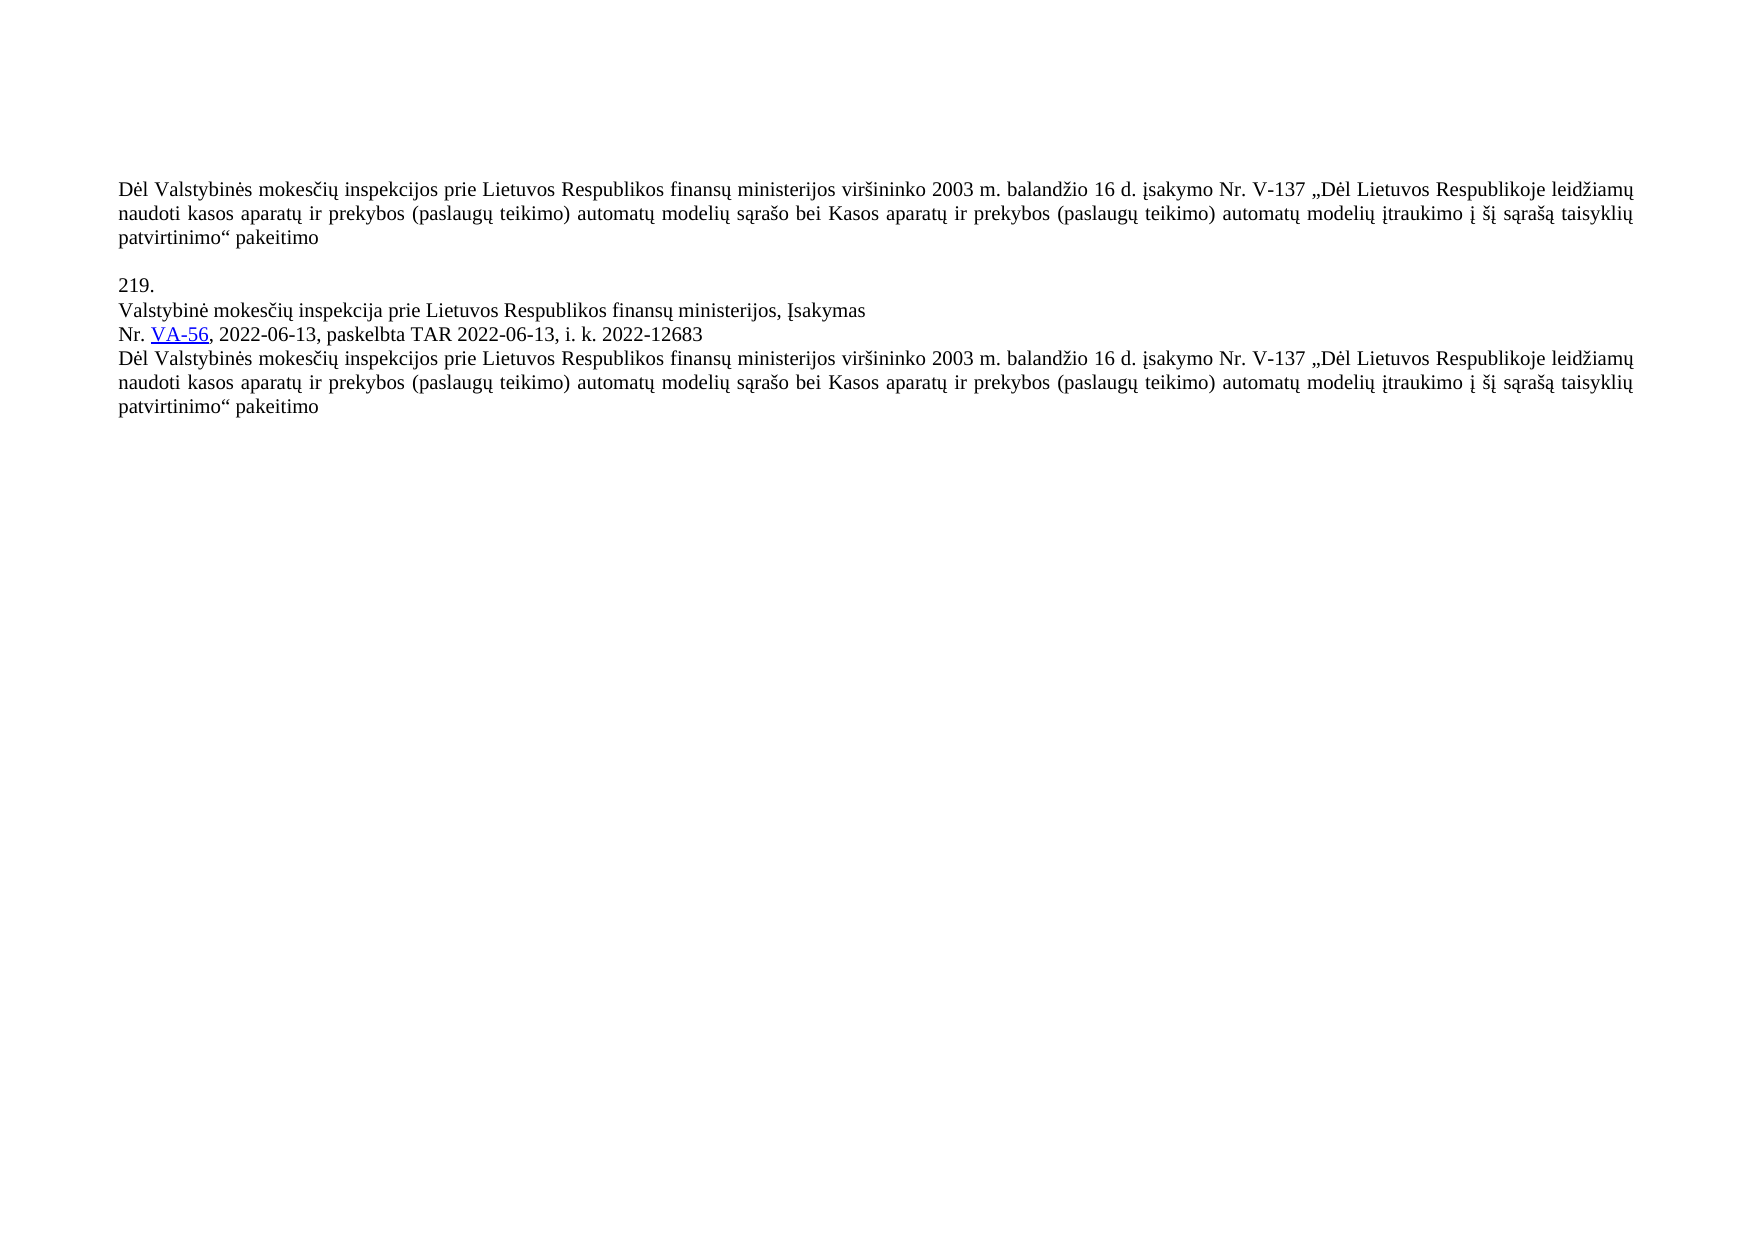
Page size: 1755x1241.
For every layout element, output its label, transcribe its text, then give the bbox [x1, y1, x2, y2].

text Valstybinė mokesčių inspekcija prie Lietuvos Respublikos finansų ministerijos, Įsakymas [118, 297, 1636, 322]
text Dėl Valstybinės mokesčių inspekcijos prie Lietuvos Respublikos finansų ministerijos viršininko 2003 m. balandžio 16 d. įsakymo Nr. V-137 „Dėl Lietuvos Respublikoje leidžiamų naudoti kasos aparatų ir prekybos (paslaugų teikimo) automatų modelių sąrašo bei Kasos aparatų ir prekybos (paslaugų teikimo) automatų modelių įtraukimo į šį sąrašą taisyklių patvirtinimo“ pakeitimo [118, 346, 1636, 418]
text Nr. VA-56, 2022-06-13, paskelbta TAR 2022-06-13, i. k. 2022-12683 [118, 322, 1636, 346]
text 219. [118, 273, 1636, 297]
text Dėl Valstybinės mokesčių inspekcijos prie Lietuvos Respublikos finansų ministerijos viršininko 2003 m. balandžio 16 d. įsakymo Nr. V-137 „Dėl Lietuvos Respublikoje leidžiamų naudoti kasos aparatų ir prekybos (paslaugų teikimo) automatų modelių sąrašo bei Kasos aparatų ir prekybos (paslaugų teikimo) automatų modelių įtraukimo į šį sąrašą taisyklių patvirtinimo“ pakeitimo [118, 177, 1636, 249]
